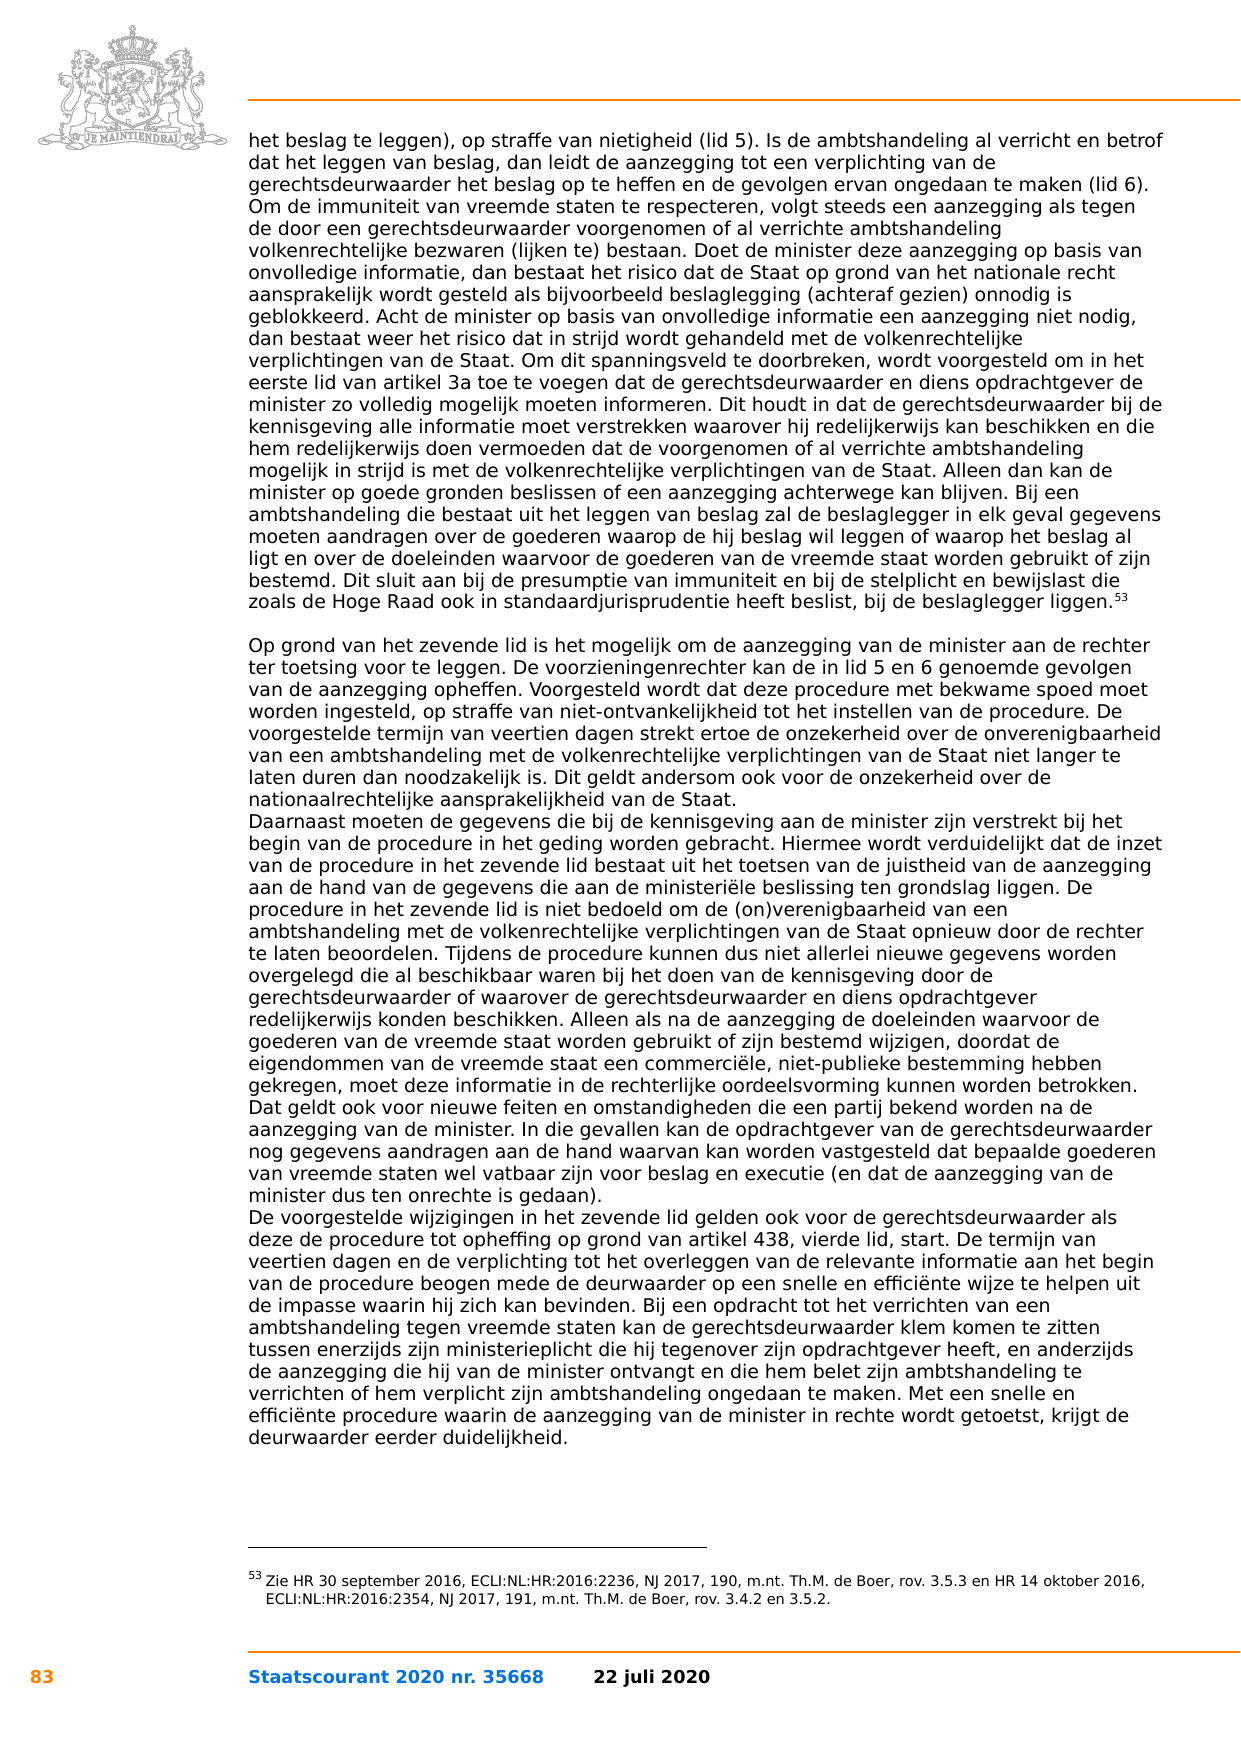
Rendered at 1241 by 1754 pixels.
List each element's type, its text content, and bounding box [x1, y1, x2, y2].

text Op grond van het zevende lid is het mogelijk om de aanzegging van de minister aan de rechter ter toetsing voor te leggen. De voorzieningenrechter kan de in lid 5 en 6 genoemde gevolgen van de aanzegging opheffen. Voorgesteld wordt dat deze procedure met bekwame spoed moet worden ingesteld, op straffe van niet-ontvankelijkheid tot het instellen van de procedure. De voorgestelde termijn van veertien dagen strekt ertoe de onzekerheid over de onverenigbaarheid van een ambtshandeling met de volkenrechtelijke verplichtingen van de Staat niet langer te laten duren dan noodzakelijk is. Dit geldt andersom ook voor de onzekerheid over de nationaalrechtelijke aansprakelijkheid van de Staat. [248, 635, 1163, 811]
text Daarnaast moeten de gegevens die bij de kennisgeving aan de minister zijn verstrekt bij het begin van de procedure in het geding worden gebracht. Hiermee wordt verduidelijkt dat de inzet van de procedure in het zevende lid bestaat uit het toetsen van de juistheid van de aanzegging aan de hand van de gegevens die aan de ministeriële beslissing ten grondslag liggen. De procedure in het zevende lid is niet bedoeld om de (on)verenigbaarheid van een ambtshandeling met de volkenrechtelijke verplichtingen van de Staat opnieuw door de rechter te laten beoordelen. Tijdens de procedure kunnen dus niet allerlei nieuwe gegevens worden overgelegd die al beschikbaar waren bij het doen van de kennisgeving door de gerechtsdeurwaarder of waarover de gerechtsdeurwaarder en diens opdrachtgever redelijkerwijs konden beschikken. Alleen als na de aanzegging de doeleinden waarvoor de goederen van de vreemde staat worden gebruikt of zijn bestemd wijzigen, doordat de eigendommen van de vreemde staat een commerciële, niet-publieke bestemming hebben gekregen, moet deze informatie in de rechterlijke oordeelsvorming kunnen worden betrokken. Dat geldt ook voor nieuwe feiten en omstandigheden die een partij bekend worden na de aanzegging van de minister. In die gevallen kan de opdrachtgever van de gerechtsdeurwaarder nog gegevens aandragen aan de hand waarvan kan worden vastgesteld dat bepaalde goederen van vreemde staten wel vatbaar zijn voor beslag en executie (en dat de aanzegging van de minister dus ten onrechte is gedaan). [248, 811, 1163, 1207]
picture [38, 25, 227, 150]
text Om de immuniteit van vreemde staten te respecteren, volgt steeds een aanzegging als tegen de door een gerechtsdeurwaarder voorgenomen of al verrichte ambtshandeling volkenrechtelijke bezwaren (lijken te) bestaan. Doet de minister deze aanzegging op basis van onvolledige informatie, dan bestaat het risico dat de Staat op grond van het nationale recht aansprakelijk wordt gesteld als bijvoorbeeld beslaglegging (achteraf gezien) onnodig is geblokkeerd. Acht de minister op basis van onvolledige informatie een aanzegging niet nodig, dan bestaat weer het risico dat in strijd wordt gehandeld met de volkenrechtelijke verplichtingen van de Staat. Om dit spanningsveld te doorbreken, wordt voorgesteld om in het eerste lid van artikel 3a toe te voegen dat de gerechtsdeurwaarder en diens opdrachtgever de minister zo volledig mogelijk moeten informeren. Dit houdt in dat de gerechtsdeurwaarder bij de kennisgeving alle informatie moet verstrekken waarover hij redelijkerwijs kan beschikken en die hem redelijkerwijs doen vermoeden dat de voorgenomen of al verrichte ambtshandeling mogelijk in strijd is met de volkenrechtelijke verplichtingen van de Staat. Alleen dan kan de minister op goede gronden beslissen of een aanzegging achterwege kan blijven. Bij een ambtshandeling die bestaat uit het leggen van beslag zal de beslaglegger in elk geval gegevens moeten aandragen over de goederen waarop de hij beslag wil leggen of waarop het beslag al ligt en over de doeleinden waarvoor de goederen van de vreemde staat worden gebruikt of zijn bestemd. Dit sluit aan bij de presumptie van immuniteit en bij de stelplicht en bewijslast die zoals de Hoge Raad ook in standaardjurisprudentie heeft beslist, bij de beslaglegger liggen. [248, 196, 1163, 613]
text Zie HR 30 september 2016, ECLI:NL:HR:2016:2236, NJ 2017, 190, m.nt. Th.M. de Boer, rov. 3.5.3 en HR 14 oktober 2016, ECLI:NL:HR:2016:2354, NJ 2017, 191, m.nt. Th.M. de Boer, rov. 3.4.2 en 3.5.2. [248, 1569, 1163, 1608]
text het beslag te leggen), op straffe van nietigheid (lid 5). Is de ambtshandeling al verricht en betrof dat het leggen van beslag, dan leidt de aanzegging tot een verplichting van de gerechtsdeurwaarder het beslag op te heffen en de gevolgen ervan ongedaan te maken (lid 6). [248, 130, 1163, 196]
text De voorgestelde wijzigingen in het zevende lid gelden ook voor de gerechtsdeurwaarder als deze de procedure tot opheffing op grond van artikel 438, vierde lid, start. De termijn van veertien dagen en de verplichting tot het overleggen van de relevante informatie aan het begin van de procedure beogen mede de deurwaarder op een snelle en efficiënte wijze te helpen uit de impasse waarin hij zich kan bevinden. Bij een opdracht tot het verrichten van een ambtshandeling tegen vreemde staten kan de gerechtsdeurwaarder klem komen te zitten tussen enerzijds zijn ministerieplicht die hij tegenover zijn opdrachtgever heeft, en anderzijds de aanzegging die hij van de minister ontvangt en die hem belet zijn ambtshandeling te verrichten of hem verplicht zijn ambtshandeling ongedaan te maken. Met een snelle en efficiënte procedure waarin de aanzegging van de minister in rechte wordt getoetst, krijgt de deurwaarder eerder duidelijkheid. [248, 1207, 1163, 1448]
